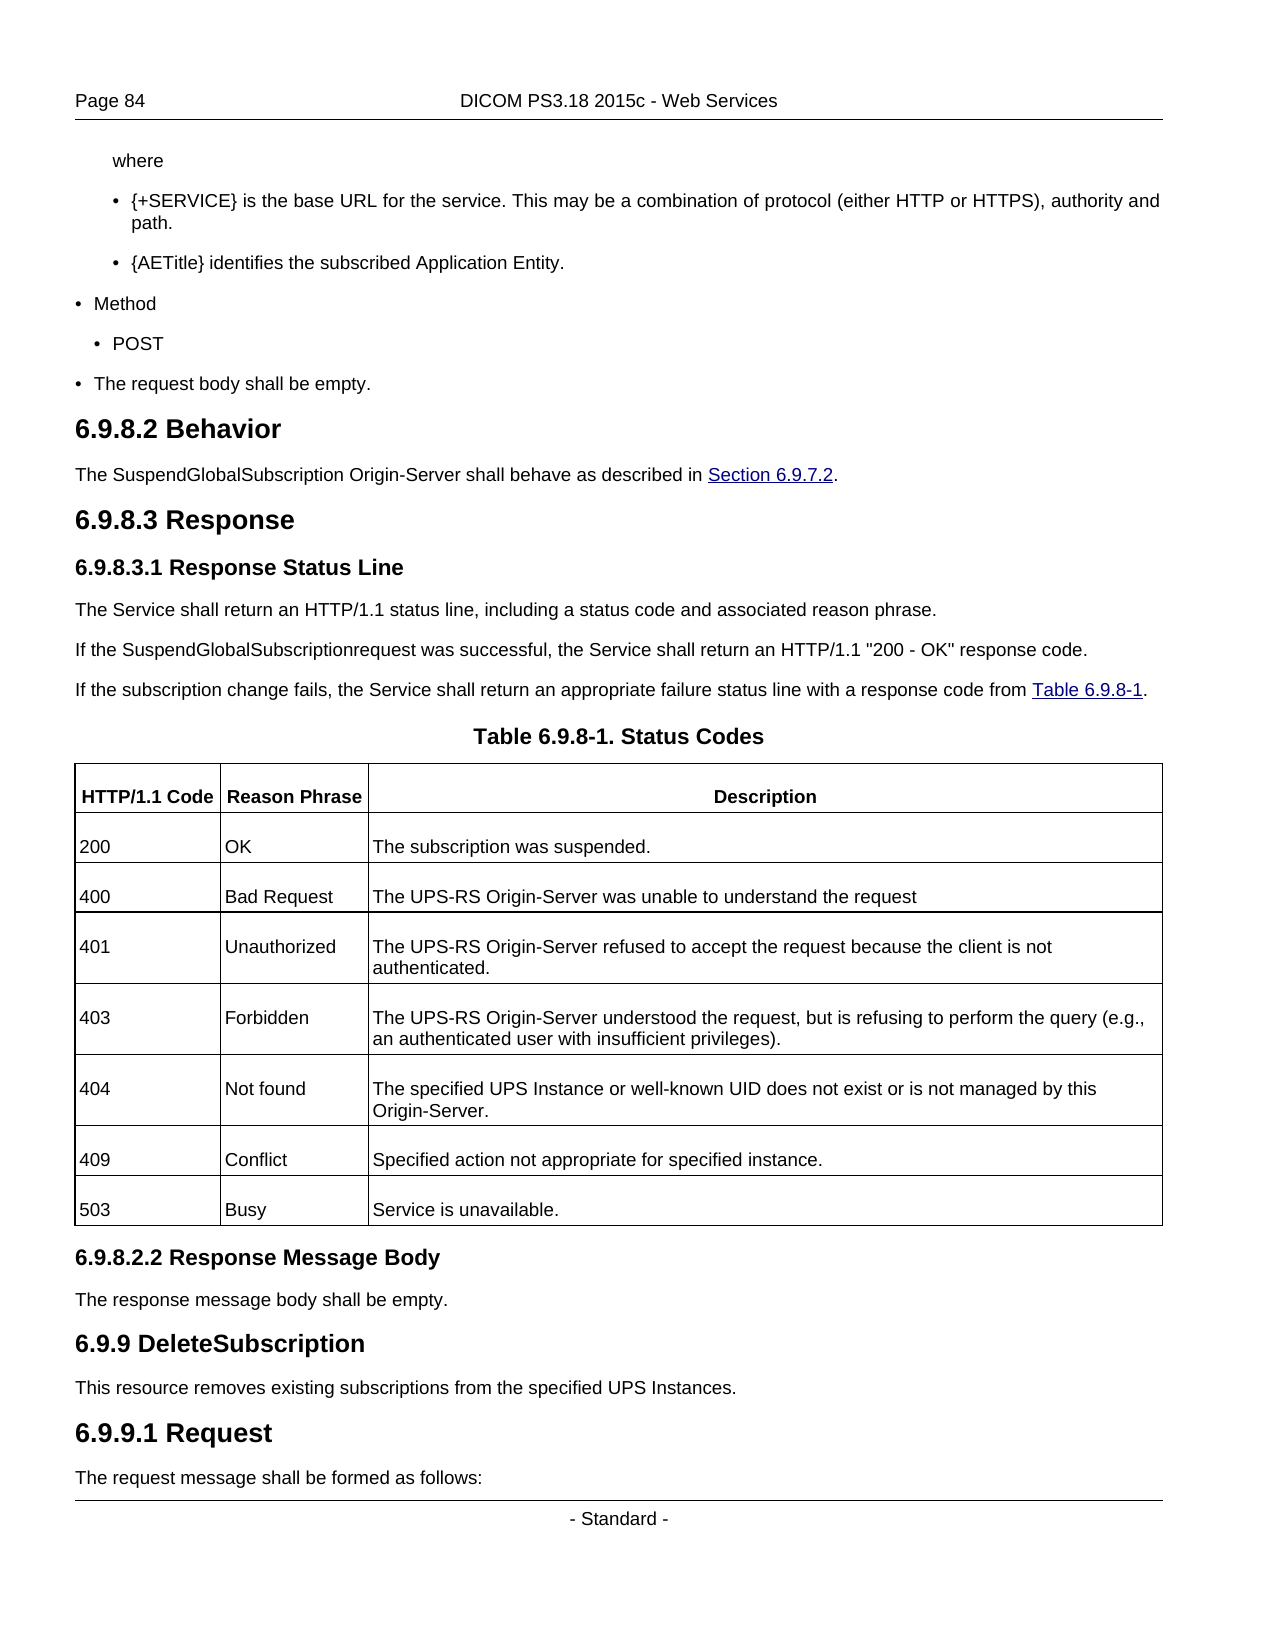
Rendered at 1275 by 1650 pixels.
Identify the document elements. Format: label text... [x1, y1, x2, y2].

text The response message body shall be empty. [75, 1289, 1162, 1311]
table_cell 200 [76, 813, 220, 862]
list where [94, 150, 1162, 172]
text If the subscription change fails, the Service shall return an appropriate failure status line with a response code from Table 6.9.8-1. [75, 679, 1162, 701]
text 6.9.9.1 Request [75, 1417, 1162, 1448]
text The Service shall return an HTTP/1.1 status line, including a status code and associated reason phrase. [75, 598, 1162, 620]
text 6.9.8.3.1 Response Status Line [75, 554, 1162, 579]
table_cell Unauthorized [221, 913, 368, 983]
text The SuspendGlobalSubscription Origin-Server shall behave as described in Section 6.9.7.2. [75, 463, 1162, 485]
text 6.9.8.2.2 Response Message Body [75, 1244, 1162, 1270]
table_cell 503 [76, 1176, 220, 1224]
table_header HTTP/1.1 Code [76, 764, 220, 812]
list POST [94, 333, 1162, 354]
table_cell Specified action not appropriate for specified instance. [369, 1126, 1162, 1175]
table_cell Forbidden [221, 984, 368, 1054]
list The request body shall be empty. [75, 373, 1162, 395]
table_header Description [369, 764, 1162, 812]
table_cell The UPS-RS Origin-Server refused to accept the request because the client is not authenticated. [369, 913, 1162, 983]
table_cell 401 [76, 913, 220, 983]
text If the SuspendGlobalSubscriptionrequest was successful, the Service shall return an HTTP/1.1 "200 - OK" response code. [75, 639, 1162, 660]
table_cell Service is unavailable. [369, 1176, 1162, 1224]
list {AETitle} identifies the subscribed Application Entity. [112, 252, 1162, 274]
table_cell 404 [76, 1055, 220, 1125]
table_cell The subscription was suspended. [369, 813, 1162, 862]
text 6.9.9 DeleteSubscription [75, 1329, 1162, 1358]
table_cell 403 [76, 984, 220, 1054]
text Table 6.9.8-1. Status Codes [75, 723, 1162, 749]
table_cell Busy [221, 1176, 368, 1224]
text This resource removes existing subscriptions from the specified UPS Instances. [75, 1377, 1162, 1398]
text The request message shall be formed as follows: [75, 1467, 1162, 1489]
table_cell 409 [76, 1126, 220, 1175]
text 6.9.8.2 Behavior [75, 413, 1162, 445]
table_cell 400 [76, 863, 220, 911]
table_cell The UPS-RS Origin-Server understood the request, but is refusing to perform the query (e.g., an authenticated user with insufficient privileges). [369, 984, 1162, 1054]
table_cell The UPS-RS Origin-Server was unable to understand the request [369, 863, 1162, 911]
table_cell Conflict [221, 1126, 368, 1175]
table_header Reason Phrase [221, 764, 368, 812]
list Method [75, 292, 1162, 314]
table_cell OK [221, 813, 368, 862]
text 6.9.8.3 Response [75, 504, 1162, 535]
table_cell Not found [221, 1055, 368, 1125]
table_cell The specified UPS Instance or well-known UID does not exist or is not managed by this Origin-Server. [369, 1055, 1162, 1125]
list {+SERVICE} is the base URL for the service. This may be a combination of protocol (either HTTP or HTTPS), authority and path. [112, 190, 1162, 233]
table_cell Bad Request [221, 863, 368, 911]
